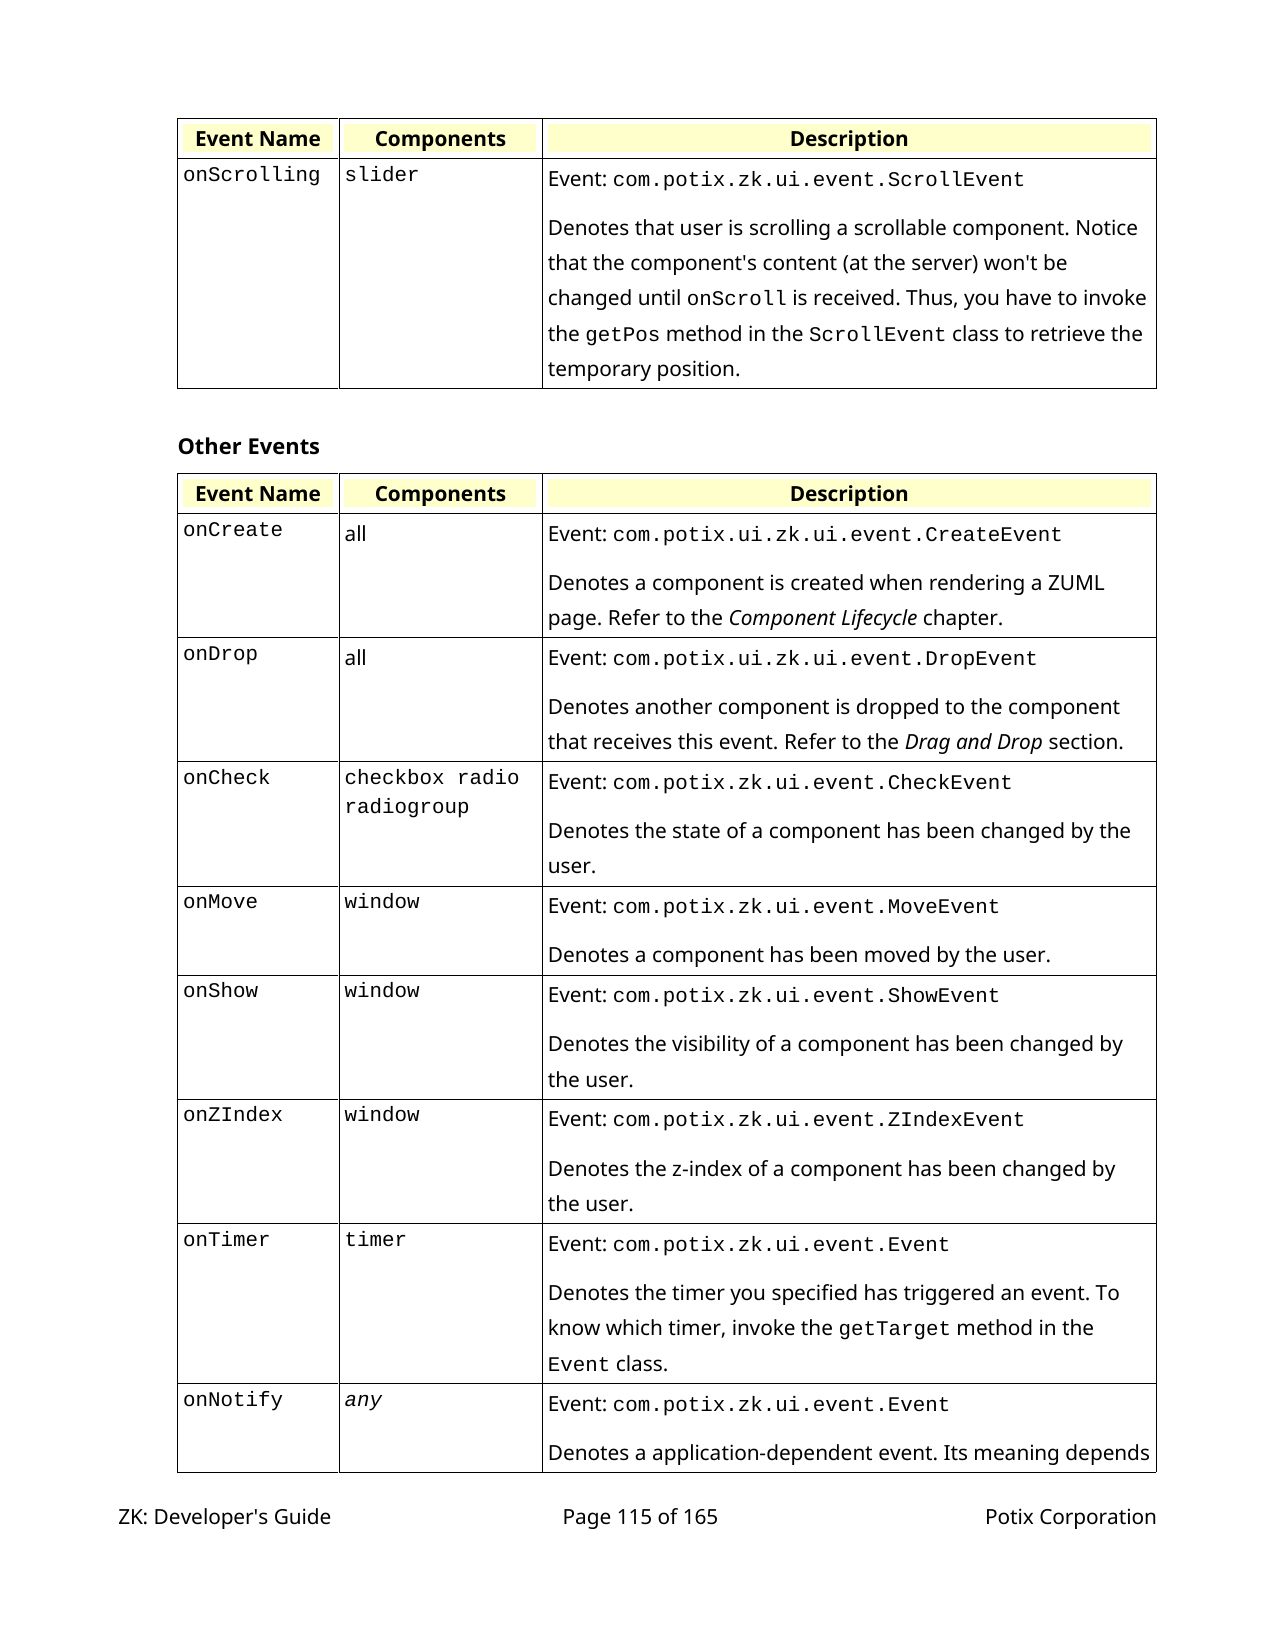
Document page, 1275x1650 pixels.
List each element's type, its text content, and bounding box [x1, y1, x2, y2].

subtitle Other Events [177, 431, 1157, 461]
table_cell checkbox radio radiogroup [340, 762, 542, 886]
table_header Components [340, 119, 542, 158]
table_header Description [543, 474, 1156, 513]
table_cell onScrolling [178, 159, 338, 388]
table_cell timer [340, 1224, 542, 1383]
table_cell Event: com.potix.zk.ui.event.ShowEvent Denotes the visibility of a component has been changed by the user. [543, 976, 1156, 1099]
table_cell onCheck [178, 762, 338, 886]
table_cell onCreate [178, 514, 338, 637]
table_cell onShow [178, 976, 338, 1099]
table_cell Event: com.potix.zk.ui.event.Event Denotes a application-dependent event. Its meaning depends [543, 1384, 1156, 1472]
table_cell Event: com.potix.zk.ui.event.Event Denotes the timer you specified has triggered an event. To know which timer, invoke the getTarget method in the Event class. [543, 1224, 1156, 1383]
table_cell onZIndex [178, 1100, 338, 1223]
table_cell Event: com.potix.zk.ui.event.ScrollEvent Denotes that user is scrolling a scrollable component. Notice that the component's content (at the server) won't be changed until onScroll is received. Thus, you have to invoke the getPos method in the ScrollEvent class to retrieve the temporary position. [543, 159, 1156, 388]
table_cell window [340, 976, 542, 1099]
table_header Components [340, 474, 542, 513]
table_cell Event: com.potix.ui.zk.ui.event.CreateEvent Denotes a component is created when rendering a ZUML page. Refer to the Component Lifecycle chapter. [543, 514, 1156, 637]
table_cell onDrop [178, 638, 338, 761]
table_cell onMove [178, 887, 338, 975]
table_cell Event: com.potix.zk.ui.event.MoveEvent Denotes a component has been moved by the user. [543, 887, 1156, 975]
table_cell window [340, 887, 542, 975]
table_header Event Name [178, 474, 338, 513]
table_cell window [340, 1100, 542, 1223]
table_cell Event: com.potix.zk.ui.event.CheckEvent Denotes the state of a component has been changed by the user. [543, 762, 1156, 886]
table_cell all [340, 638, 542, 761]
table_header Description [543, 119, 1156, 158]
table_cell onTimer [178, 1224, 338, 1383]
table_cell slider [340, 159, 542, 388]
table_cell onNotify [178, 1384, 338, 1472]
table_header Event Name [178, 119, 338, 158]
table_cell all [340, 514, 542, 637]
table_cell Event: com.potix.zk.ui.event.ZIndexEvent Denotes the z-index of a component has been changed by the user. [543, 1100, 1156, 1223]
table_cell any [340, 1384, 542, 1472]
table_cell Event: com.potix.ui.zk.ui.event.DropEvent Denotes another component is dropped to the component that receives this event. Refer to the Drag and Drop section. [543, 638, 1156, 761]
